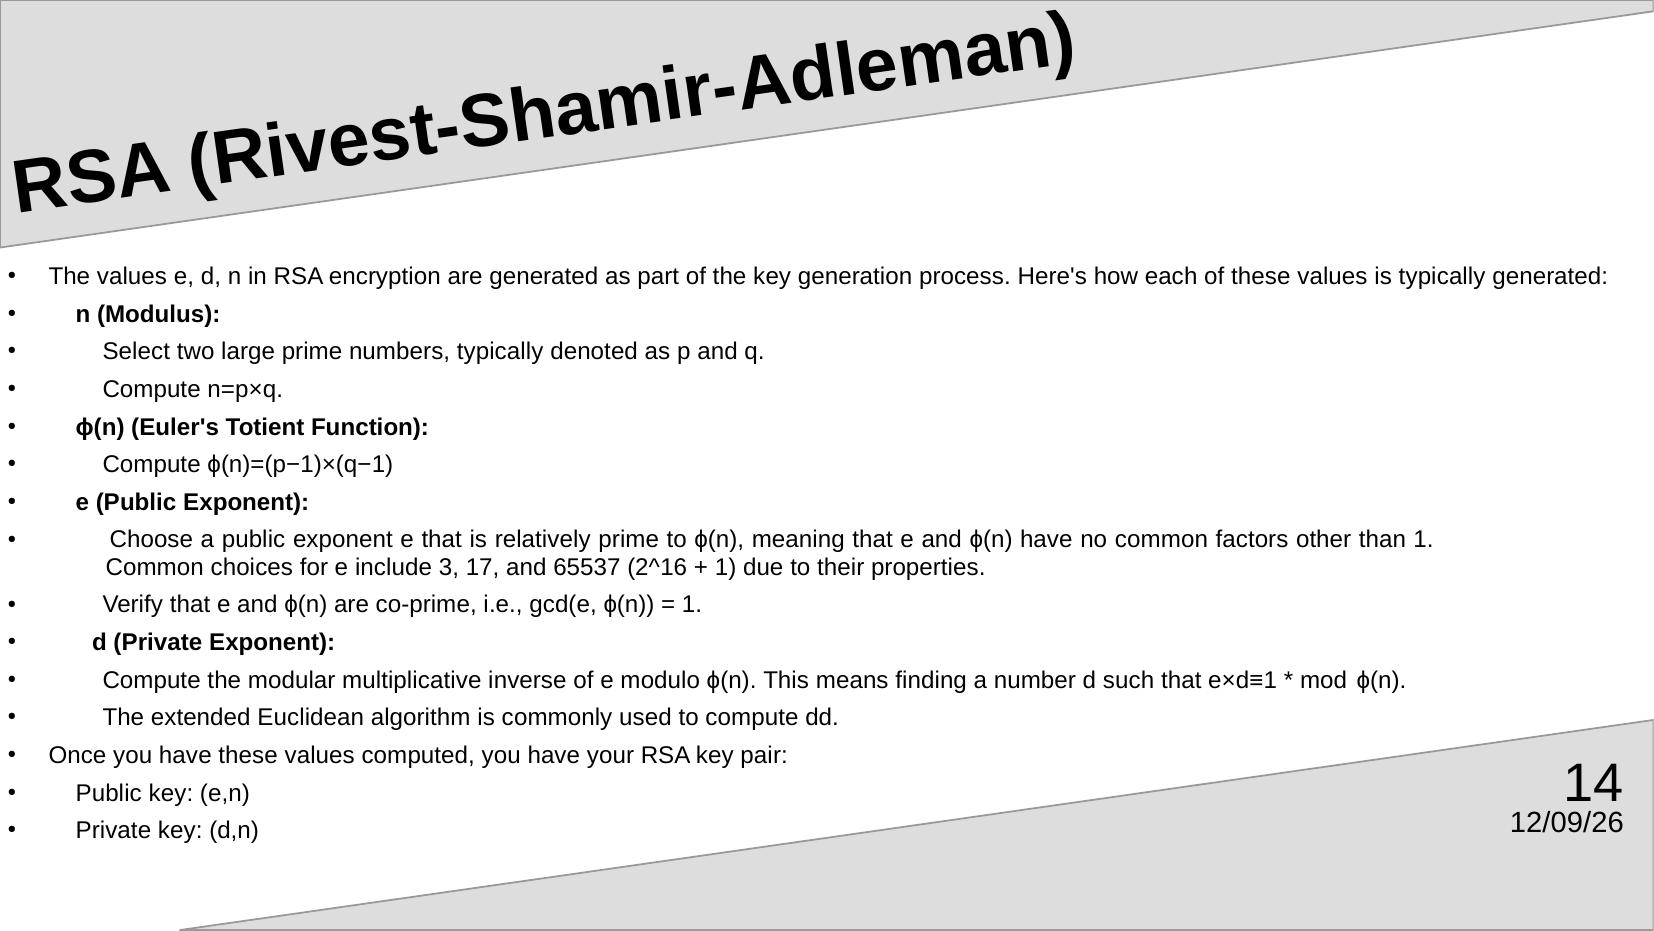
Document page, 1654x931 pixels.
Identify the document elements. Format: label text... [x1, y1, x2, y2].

title RSA (Rivest-Shamir-Adleman) [3, 0, 1406, 225]
list The values e, d, n in RSA encryption are generated as part of the key generation process. Here's how each of these values is typically generated: n (Modulus): Select two large prime numbers, typically denoted as p and q. Compute n=p×q. ϕ(n) (Euler's Totient Function): Compute ϕ(n)=(p−1)×(q−1) e (Public Exponent): Choose a public exponent e that is relatively prime to ϕ(n), meaning that e and ϕ(n) have no common factors other than 1. Common choices for e include 3, 17, and 65537 (2^16 + 1) due to their properties. Verify that e and ϕ(n) are co-prime, i.e., gcd(e, ϕ(n)) = 1. d (Private Exponent): Compute the modular multiplicative inverse of e modulo ϕ(n). This means finding a number d such that e×d≡1 * mod ϕ(n). The extended Euclidean algorithm is commonly used to compute dd. Once you have these values computed, you have your RSA key pair: Public key: (e,n) Private key: (d,n) [7, 225, 1613, 863]
